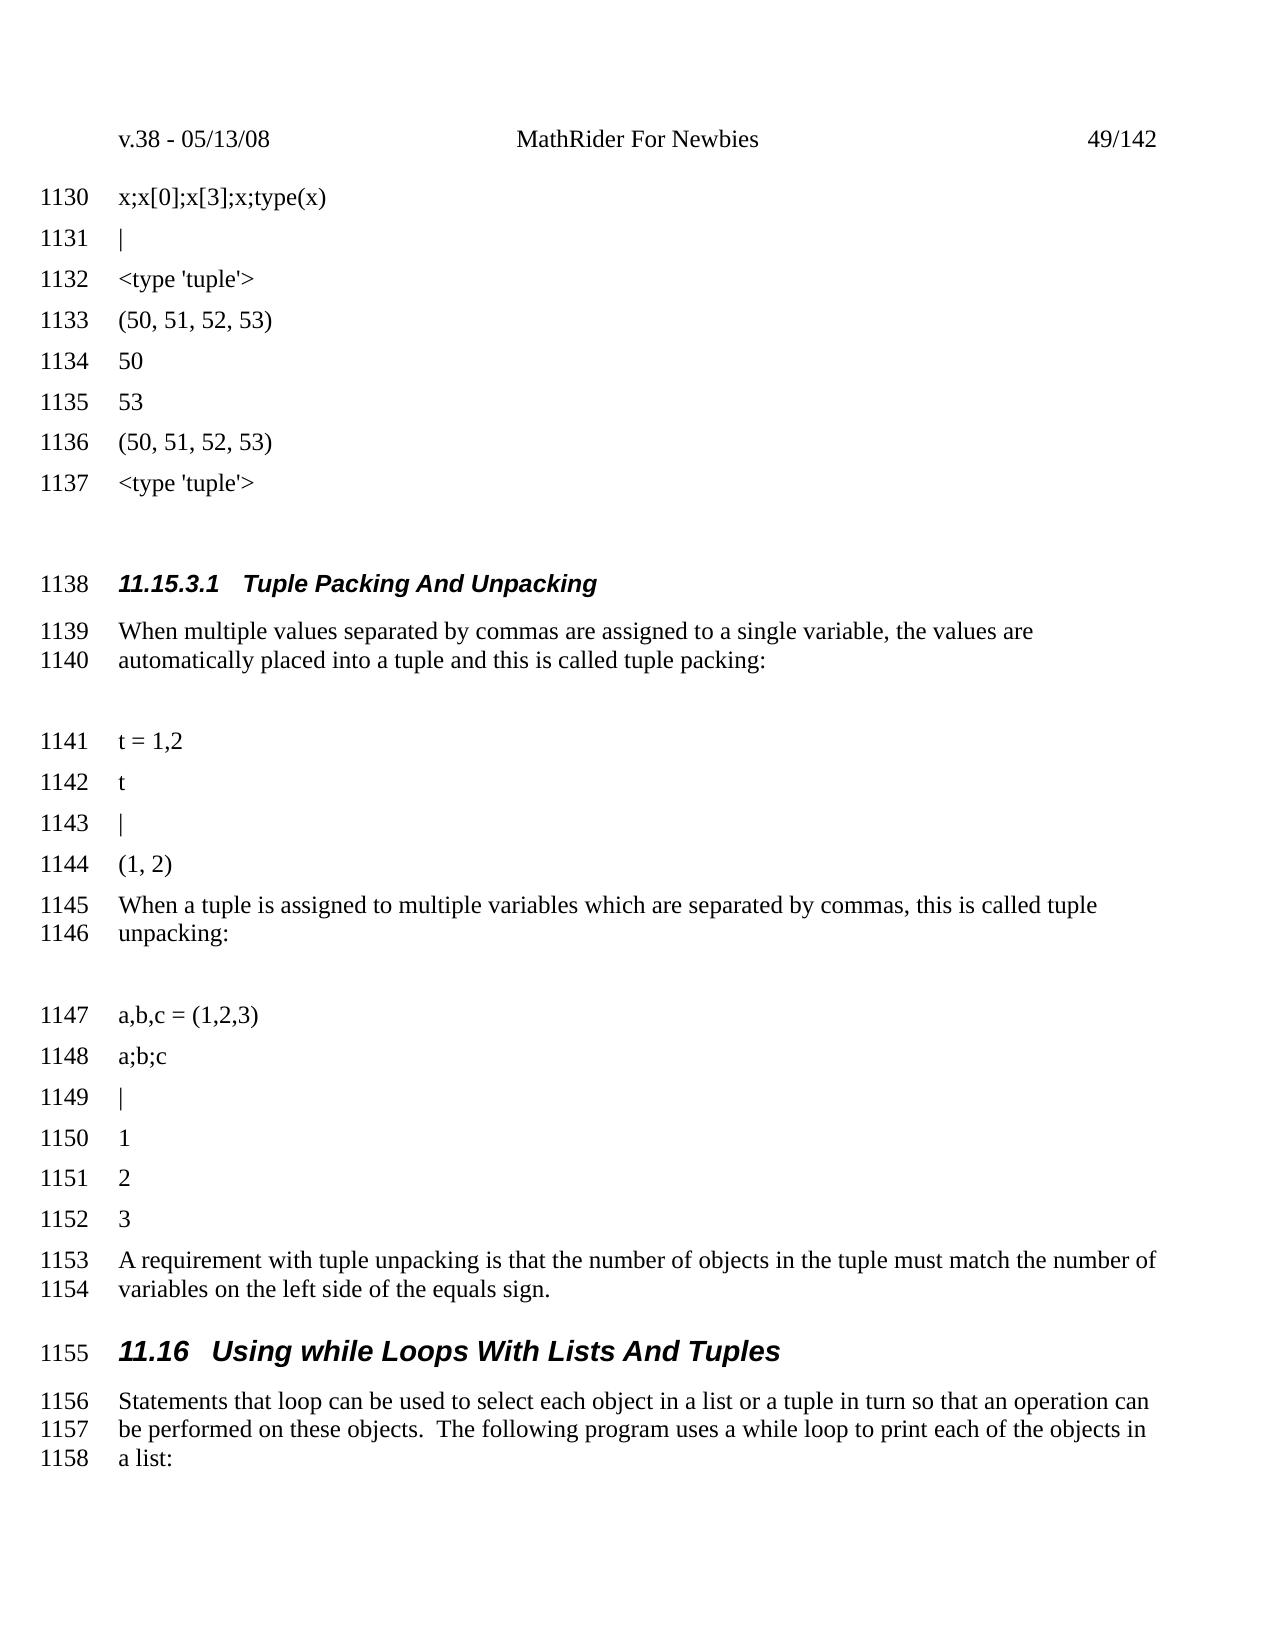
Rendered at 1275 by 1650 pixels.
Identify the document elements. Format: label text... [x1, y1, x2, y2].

text (1, 2) [118, 849, 1157, 878]
text 50 [118, 346, 1157, 374]
text | [118, 1082, 1157, 1111]
subtitle Using while Loops With Lists And Tuples [118, 1334, 1157, 1367]
text | [118, 223, 1157, 252]
text | [118, 808, 1157, 837]
text When multiple values separated by commas are assigned to a single variable, the values are automatically placed into a tuple and this is called tuple packing: [118, 616, 1157, 673]
text A requirement with tuple unpacking is that the number of objects in the tuple must match the number of variables on the left side of the equals sign. [118, 1245, 1157, 1303]
text When a tuple is assigned to multiple variables which are separated by commas, this is called tuple unpacking: [118, 890, 1157, 947]
text Statements that loop can be used to select each object in a list or a tuple in turn so that an operation can be performed on these objects. The following program uses a while loop to print each of the objects in a list: [118, 1386, 1157, 1472]
subtitle Tuple Packing And Unpacking [118, 569, 1157, 597]
text (50, 51, 52, 53) [118, 427, 1157, 456]
text x;x[0];x[3];x;type(x) [118, 182, 1157, 211]
text 2 [118, 1163, 1157, 1192]
text <type 'tuple'> [118, 468, 1157, 497]
text 53 [118, 387, 1157, 415]
text 3 [118, 1204, 1157, 1233]
text a;b;c [118, 1041, 1157, 1070]
text t = 1,2 [118, 726, 1157, 755]
text (50, 51, 52, 53) [118, 305, 1157, 334]
text <type 'tuple'> [118, 264, 1157, 293]
text a,b,c = (1,2,3) [118, 1000, 1157, 1029]
text 1 [118, 1123, 1157, 1151]
text t [118, 767, 1157, 796]
